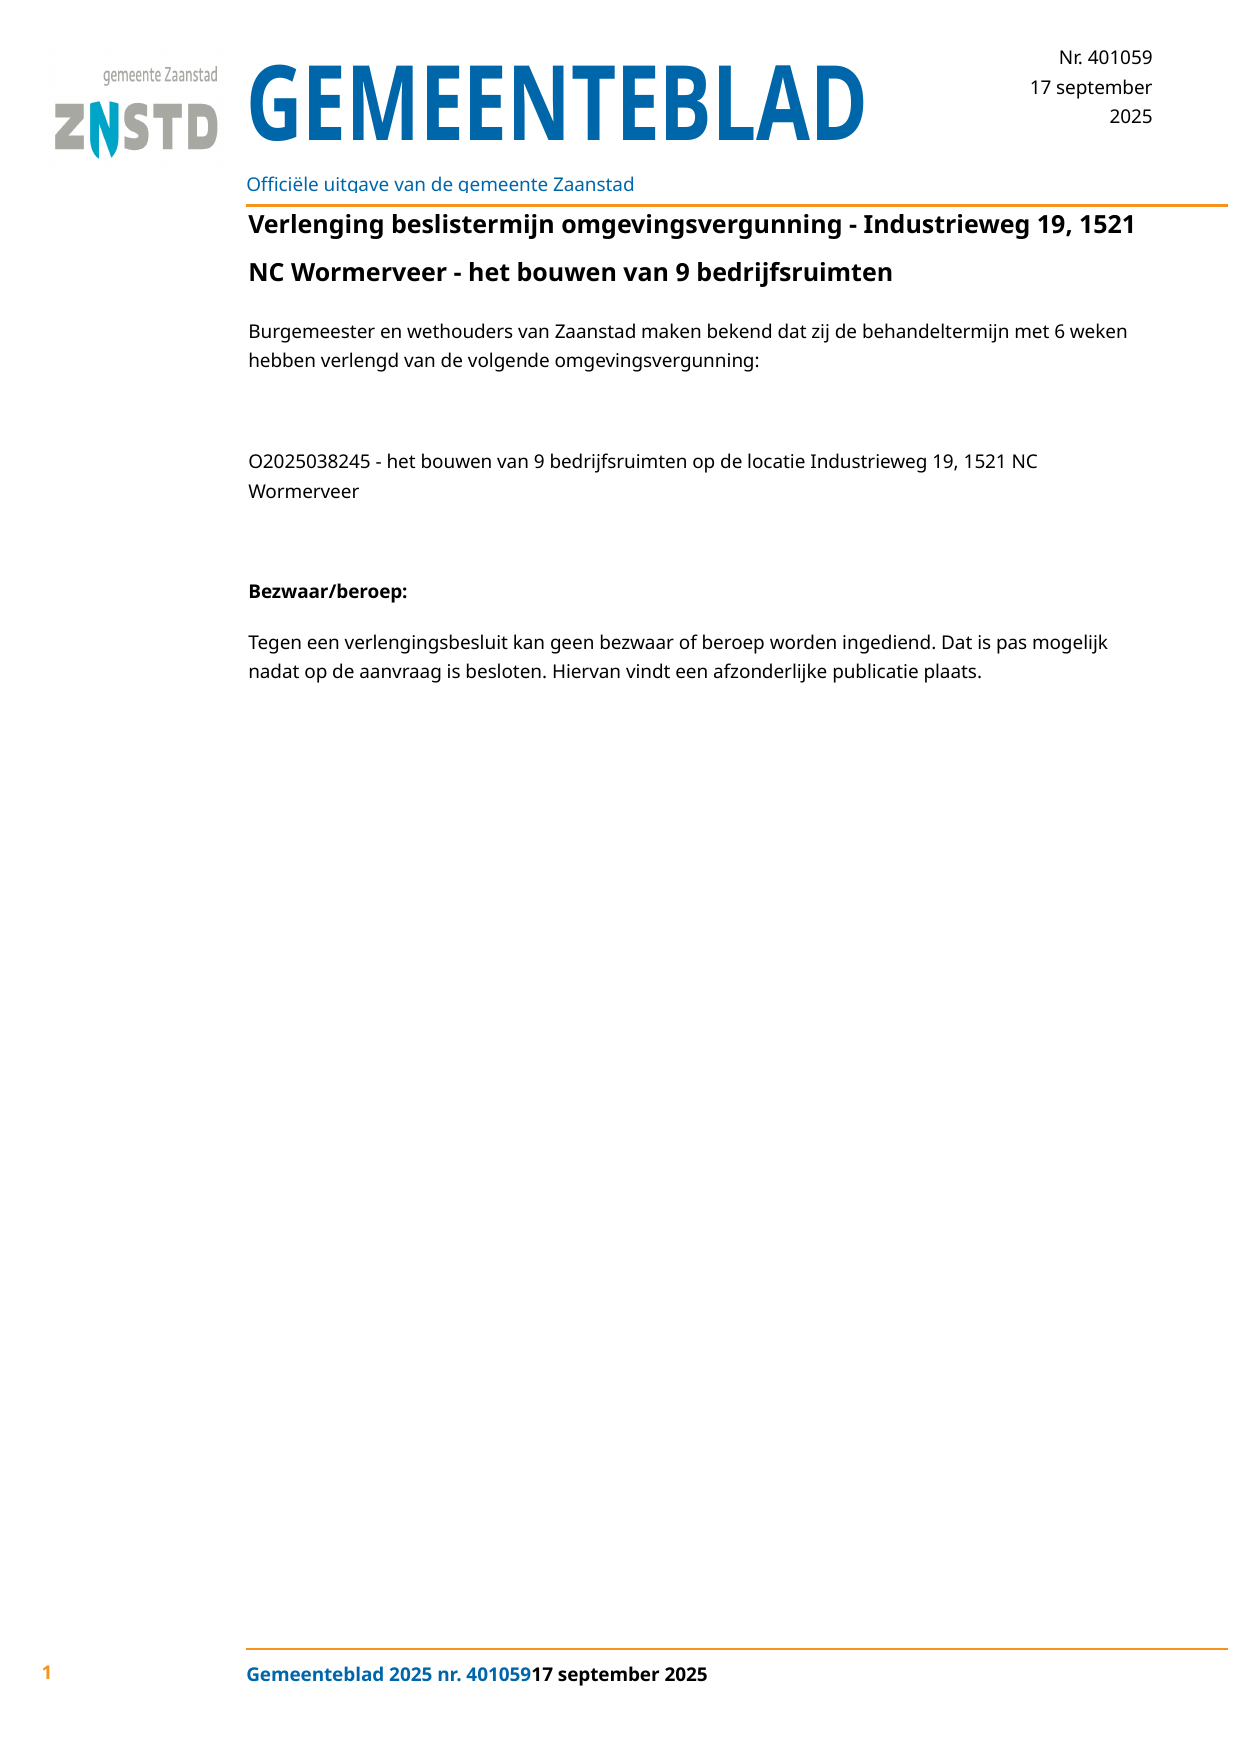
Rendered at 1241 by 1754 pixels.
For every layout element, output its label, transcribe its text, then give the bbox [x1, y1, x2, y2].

text Tegen een verlengingsbesluit kan geen bezwaar of beroep worden ingediend. Dat is pas mogelijk nadat op de aanvraag is besloten. Hiervan vindt een afzonderlijke publicatie plaats. [248, 629, 1152, 684]
text O2025038245 - het bouwen van 9 bedrijfsruimten op de locatie Industrieweg 19, 1521 NC Wormerveer [248, 448, 1152, 504]
text Bezwaar/beroep: [248, 579, 1152, 604]
text Burgemeester en wethouders van Zaanstad maken bekend dat zij de behandeltermijn met 6 weken hebben verlengd van de volgende omgevingsvergunning: [248, 318, 1152, 373]
picture [41, 47, 231, 172]
text Verlenging beslistermijn omgevingsvergunning - Industrieweg 19, 1521 NC Wormerveer - het bouwen van 9 bedrijfsruimten [248, 207, 1152, 288]
